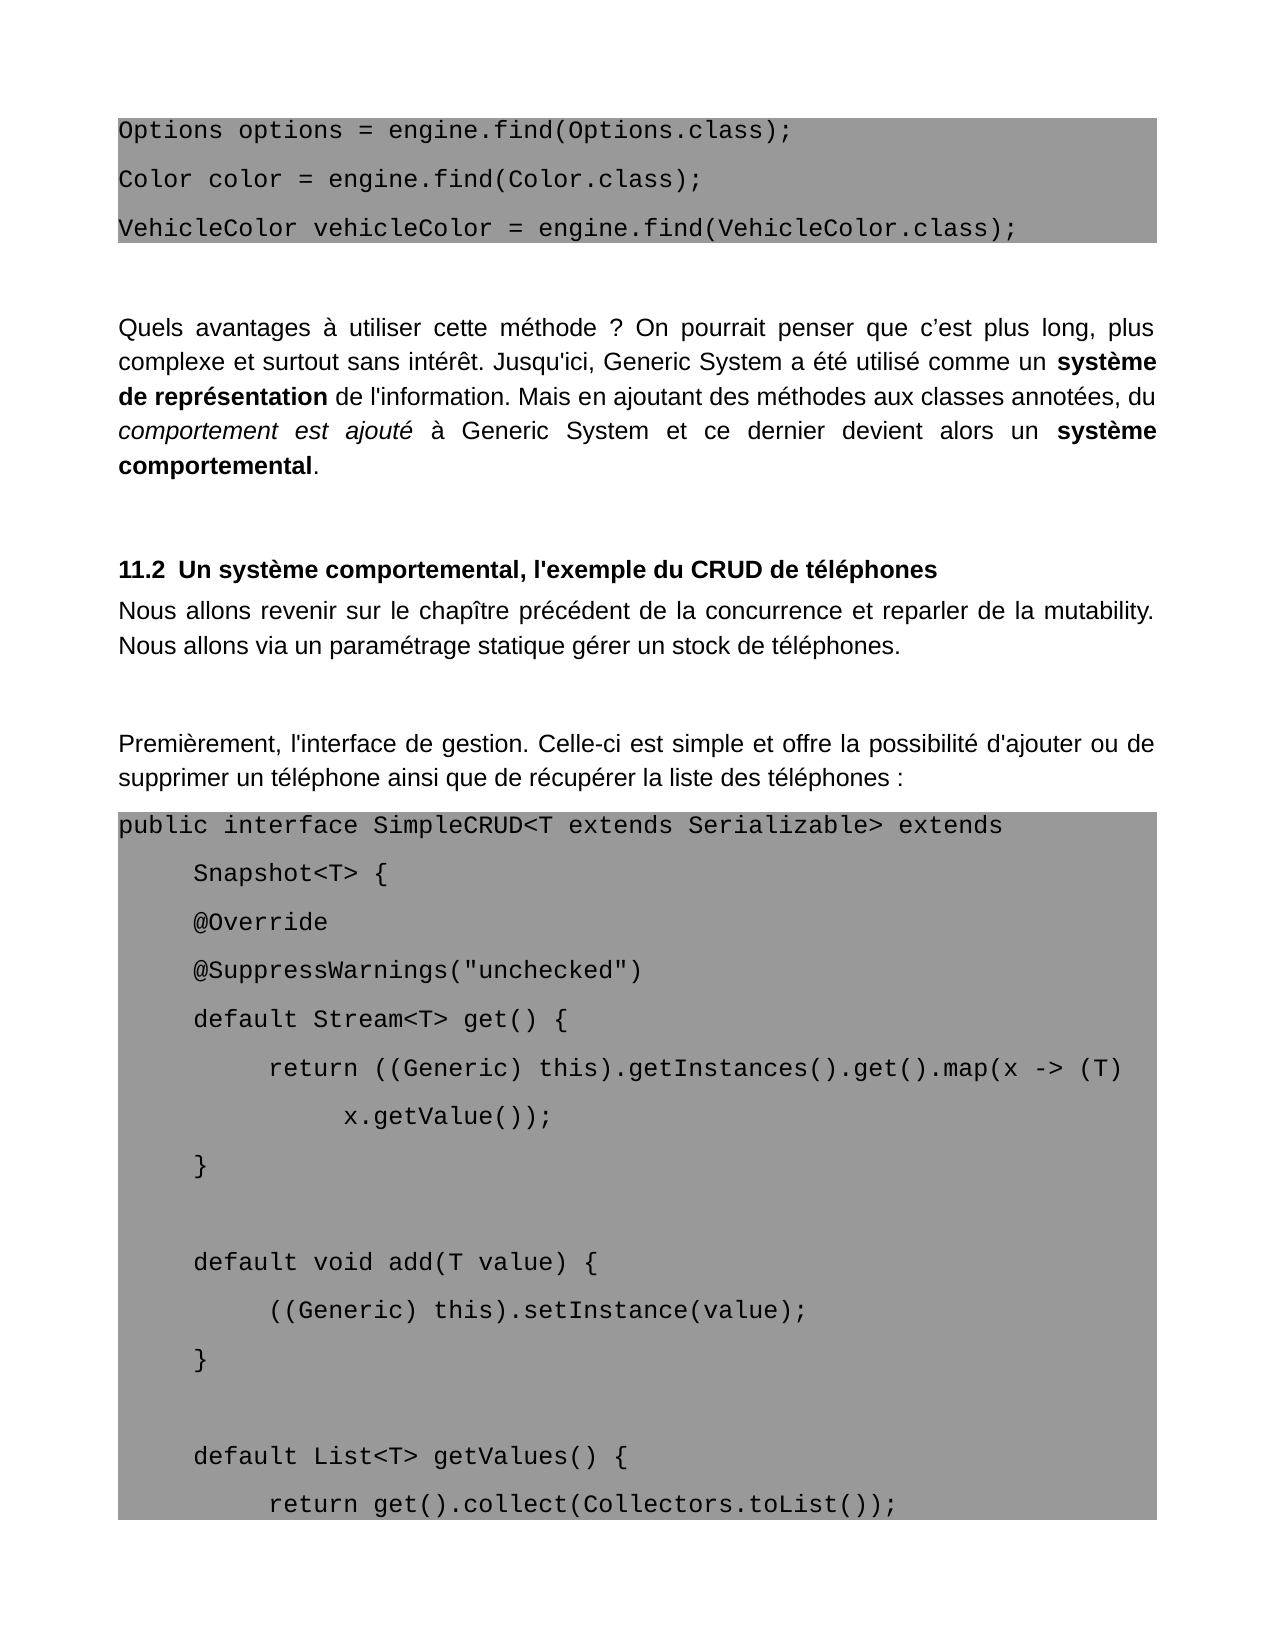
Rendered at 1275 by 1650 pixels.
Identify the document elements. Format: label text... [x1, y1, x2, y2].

text VehicleColor vehicleColor = engine.find(VehicleColor.class); [118, 215, 1157, 243]
text Nous allons revenir sur le chapître précédent de la concurrence et reparler de la mutability. Nous allons via un paramétrage statique gérer un stock de téléphones. [118, 596, 1157, 659]
text default void add(T value) { [118, 1249, 1157, 1278]
text public interface SimpleCRUD<T extends Serializable> extends [118, 812, 1157, 841]
text @SuppressWarnings("unchecked") [118, 958, 1157, 986]
text Options options = engine.find(Options.class); [118, 118, 1157, 146]
text default List<T> getValues() { [118, 1443, 1157, 1472]
text Premièrement, l'interface de gestion. Celle-ci est simple et offre la possibilité d'ajouter ou de supprimer un téléphone ainsi que de récupérer la liste des téléphones : [118, 729, 1157, 792]
text Quels avantages à utiliser cette méthode ? On pourrait penser que c’est plus long, plus complexe et surtout sans intérêt. Jusqu'ici, Generic System a été utilisé comme un système de représentation de l'information. Mais en ajoutant des méthodes aux classes annotées, du comportement est ajouté à Generic System et ce dernier devient alors un système comportemental. [118, 313, 1157, 479]
subtitle Un système comportemental, l'exemple du CRUD de téléphones [118, 555, 1157, 584]
text return get().collect(Collectors.toList()); [118, 1492, 1157, 1520]
text Color color = engine.find(Color.class); [118, 167, 1157, 195]
text default Stream<T> get() { [118, 1007, 1157, 1035]
text } [118, 1346, 1157, 1375]
text Snapshot<T> { [118, 861, 1157, 889]
text } [118, 1152, 1157, 1181]
text ((Generic) this).setInstance(value); [118, 1298, 1157, 1326]
text @Override [118, 909, 1157, 938]
text return ((Generic) this).getInstances().get().map(x -> (T) [118, 1055, 1157, 1083]
text x.getValue()); [118, 1104, 1157, 1132]
